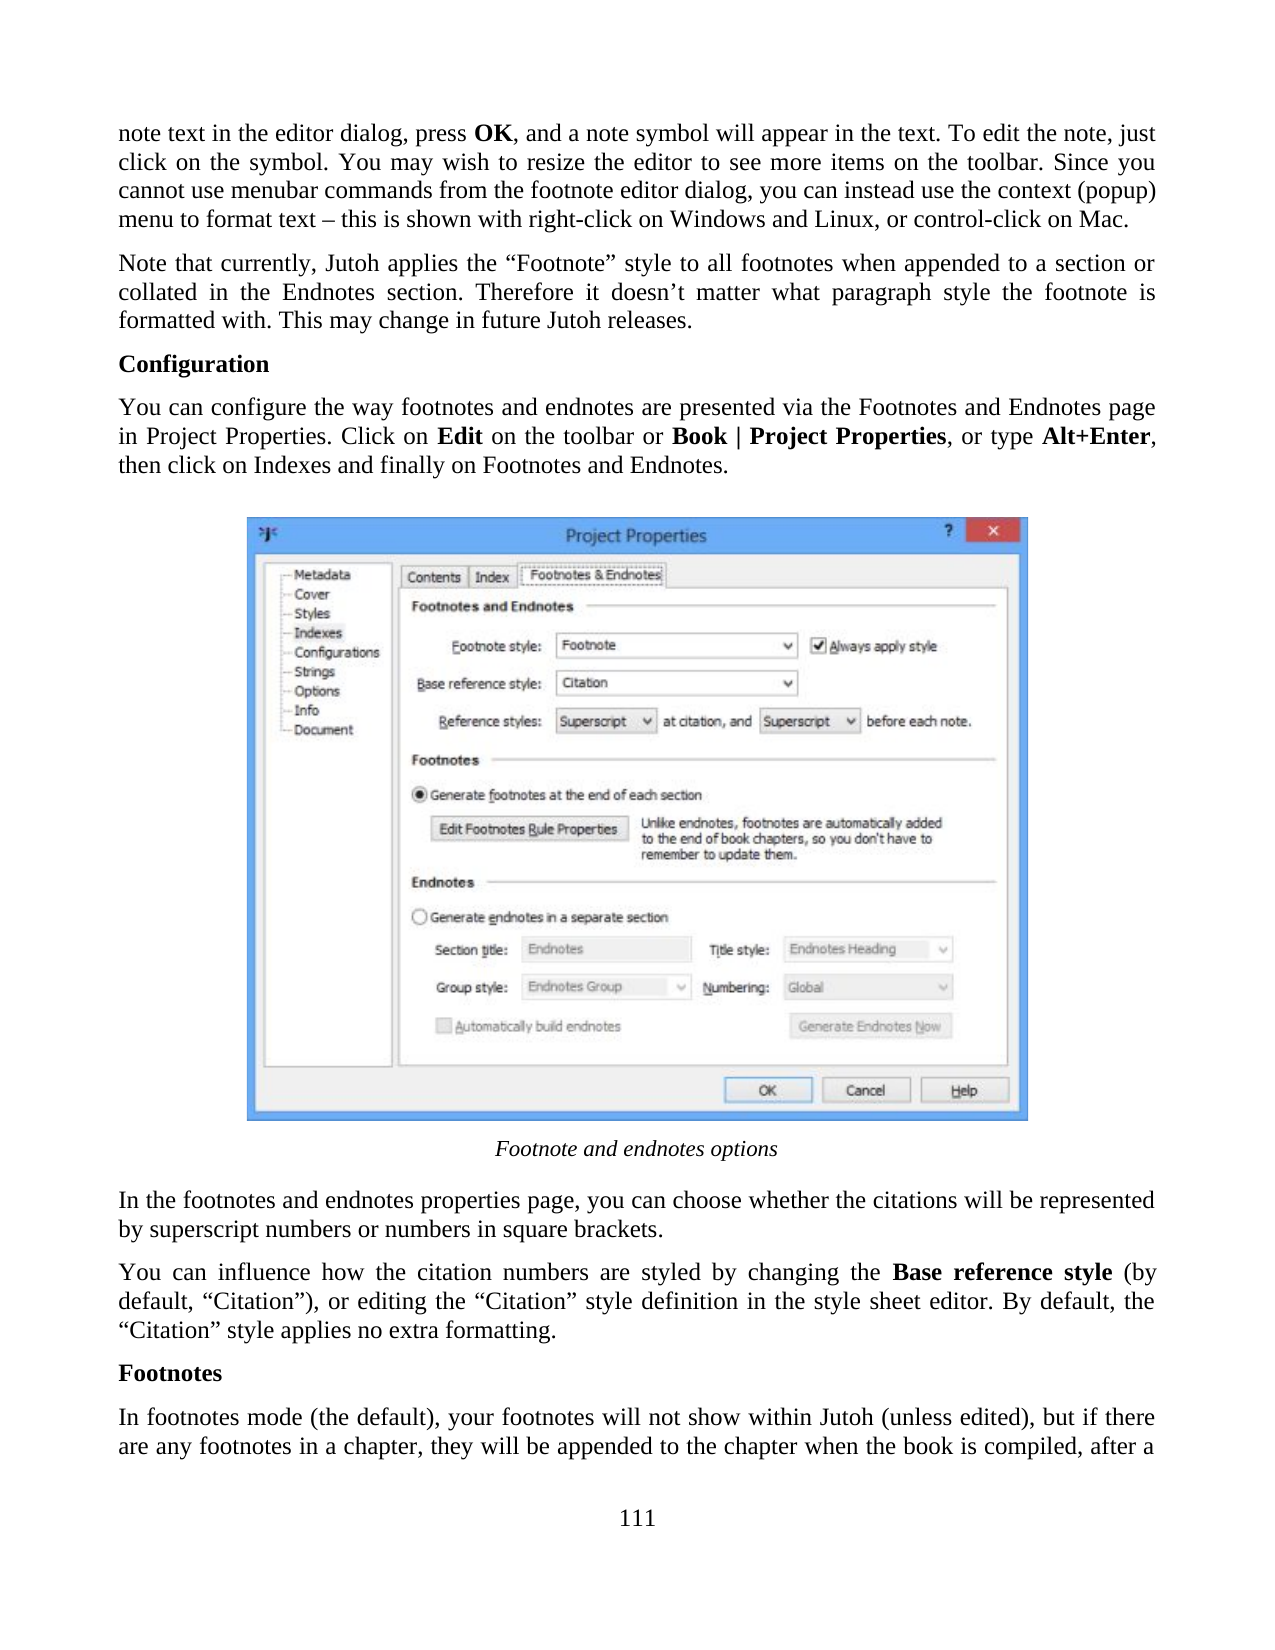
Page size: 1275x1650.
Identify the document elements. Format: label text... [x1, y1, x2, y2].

picture [246, 517, 1029, 1121]
text You can influence how the citation numbers are styled by changing the Base reference style (by default, “Citation”), or editing the “Citation” style definition in the style sheet editor. By default, the “Citation” style applies no extra formatting. [118, 1257, 1157, 1344]
text Note that currently, Jutoh applies the “Footnote” style to all footnotes when appended to a section or collated in the Endnotes section. Therefore it doesn’t matter what paragraph style the footnote is formatted with. This may change in future Jutoh releases. [118, 248, 1157, 334]
text Footnote and endnotes options [118, 1135, 1157, 1161]
text note text in the editor dialog, press OK, and a note symbol will appear in the text. To edit the note, just click on the symbol. You may wish to resize the editor to see more items on the toolbar. Since you cannot use menubar commands from the footnote editor dialog, you can instead use the context (popup) menu to format text – this is shown with right-click on Windows and Linux, or control-click on Mac. [118, 118, 1157, 233]
text In the footnotes and endnotes properties page, you can choose whether the citations will be represented by superscript numbers or numbers in square brackets. [118, 1185, 1157, 1243]
text In footnotes mode (the default), your footnotes will not show within Jutoh (unless edited), but if there are any footnotes in a chapter, they will be appended to the chapter when the book is compiled, after a [118, 1402, 1157, 1459]
text You can configure the way footnotes and endnotes are presented via the Footnotes and Endnotes page in Project Properties. Click on Edit on the toolbar or Book | Project Properties, or type Alt+Enter, then click on Indexes and finally on Footnotes and Endnotes. [118, 392, 1157, 479]
subtitle Footnotes [118, 1358, 1157, 1387]
subtitle Configuration [118, 349, 1157, 378]
